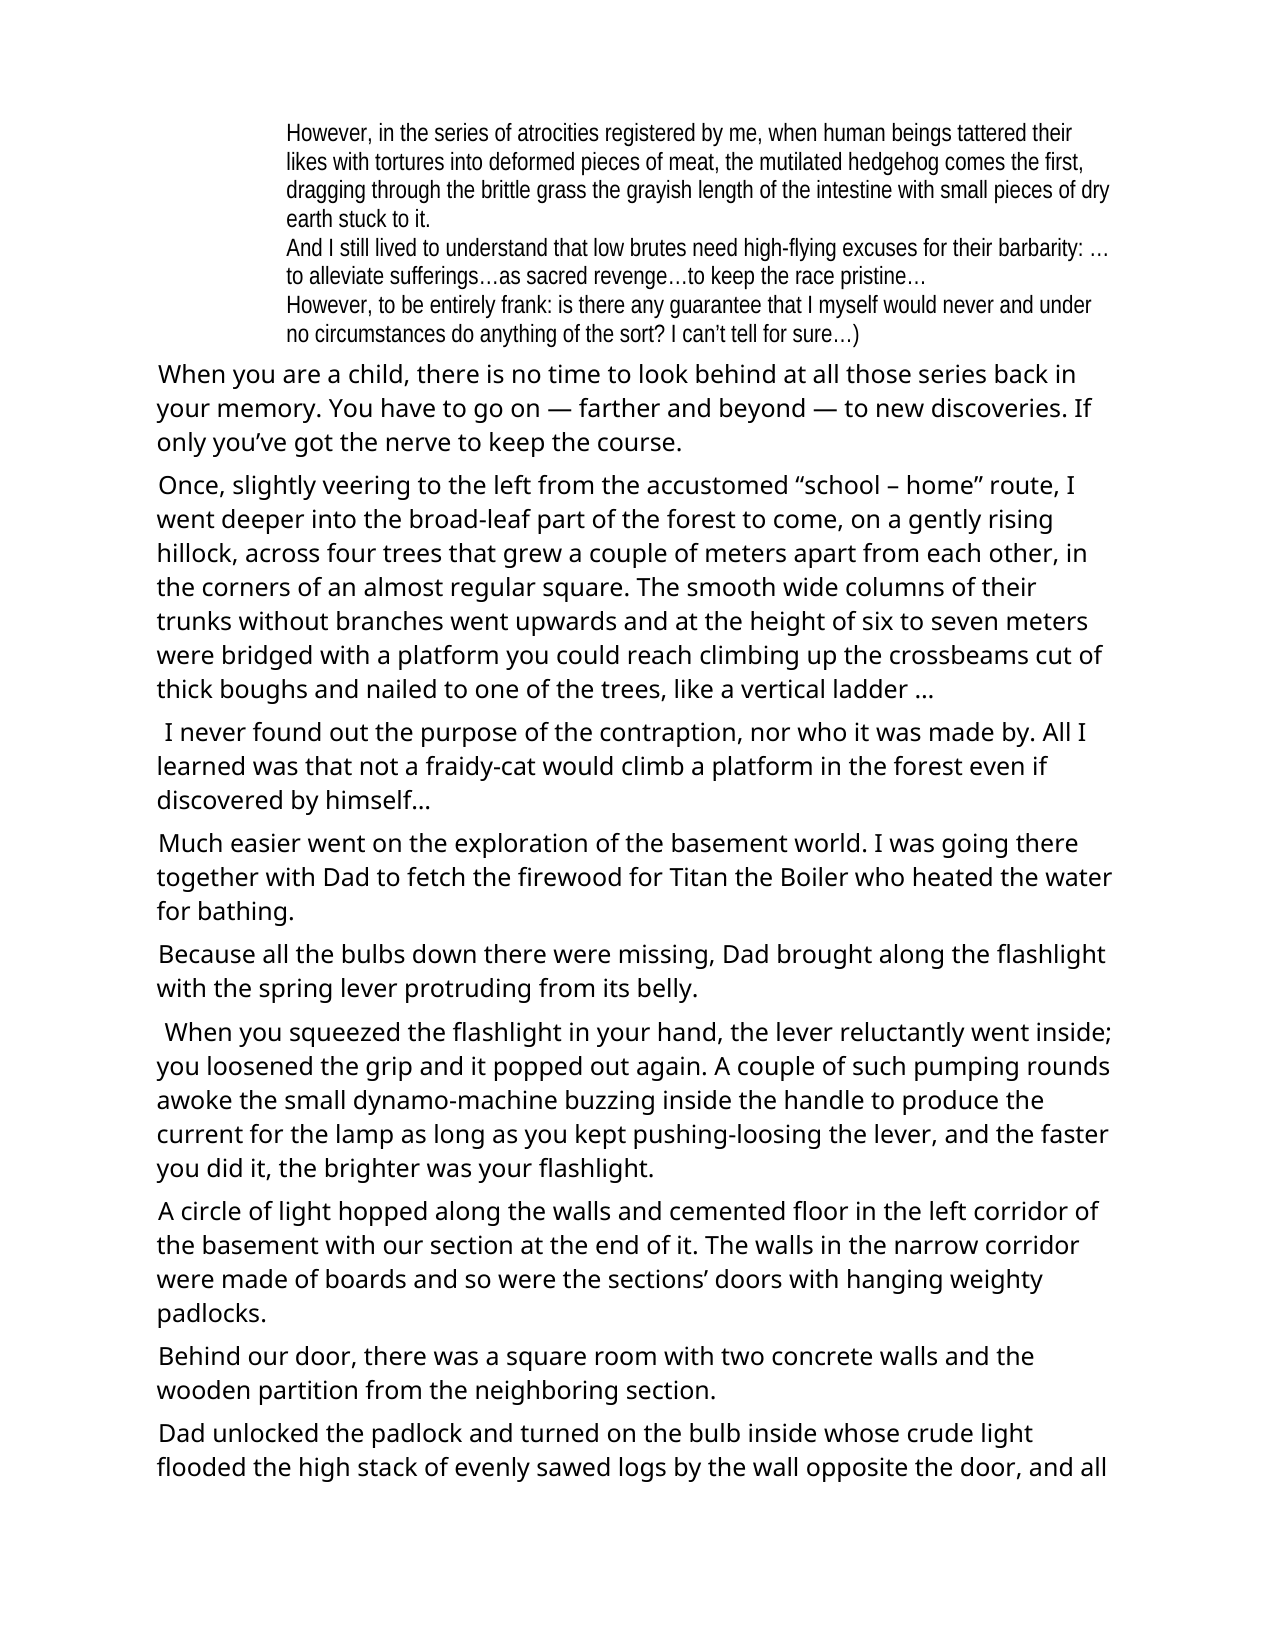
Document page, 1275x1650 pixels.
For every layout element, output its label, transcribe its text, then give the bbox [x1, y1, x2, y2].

text A circle of light hopped along the walls and cemented floor in the left corridor of the basement with our section at the end of it. The walls in the narrow corridor were made of boards and so were the sections’ doors with hanging weighty padlocks. [156, 1193, 1118, 1330]
text Once, slightly veering to the left from the accustomed “school – home” route, I went deeper into the broad-leaf part of the forest to come, on a gently rising hillock, across four trees that grew a couple of meters apart from each other, in the corners of an almost regular square. The smooth wide columns of their trunks without branches went upwards and at the height of six to seven meters were bridged with a platform you could reach climbing up the crossbeams cut of thick boughs and nailed to one of the trees, like a vertical ladder … [156, 467, 1118, 706]
text I never found out the purpose of the contraption, nor who it was made by. All I learned was that not a fraidy-cat would climb a platform in the forest even if discovered by himself… [156, 715, 1118, 817]
text When you are a child, there is no time to look behind at all those series back in your memory. You have to go on — farther and beyond — to new discoveries. If only you’ve got the nerve to keep the course. [156, 356, 1118, 458]
text Because all the bulbs down there were missing, Dad brought along the flashlight with the spring lever protruding from its belly. [156, 937, 1118, 1005]
list However, to be entirely frank: is there any guarantee that I myself would never and under no circumstances do anything of the sort? I can’t tell for sure…) [286, 290, 1118, 347]
text Behind our door, there was a square room with two concrete walls and the wooden partition from the neighboring section. [156, 1339, 1118, 1407]
list However, in the series of atrocities registered by me, when human beings tattered their likes with tortures into deformed pieces of meat, the mutilated hedgehog comes the first, dragging through the brittle grass the grayish length of the intestine with small pieces of dry earth stuck to it. [286, 118, 1118, 233]
text When you squeezed the flashlight in your hand, the lever reluctantly went inside; you loosened the grip and it popped out again. A couple of such pumping rounds awoke the small dynamo-machine buzzing inside the handle to produce the current for the lamp as long as you kept pushing-loosing the lever, and the faster you did it, the brighter was your flashlight. [156, 1014, 1118, 1184]
text Much easier went on the exploration of the basement world. I was going there together with Dad to fetch the firewood for Titan the Boiler who heated the water for bathing. [156, 826, 1118, 928]
list And I still lived to understand that low brutes need high-flying excuses for their barbarity: …to alleviate sufferings…as sacred revenge…to keep the race pristine… [286, 233, 1118, 290]
text Dad unlocked the padlock and turned on the bulb inside whose crude light flooded the high stack of evenly sawed logs by the wall opposite the door, and all [156, 1416, 1118, 1484]
